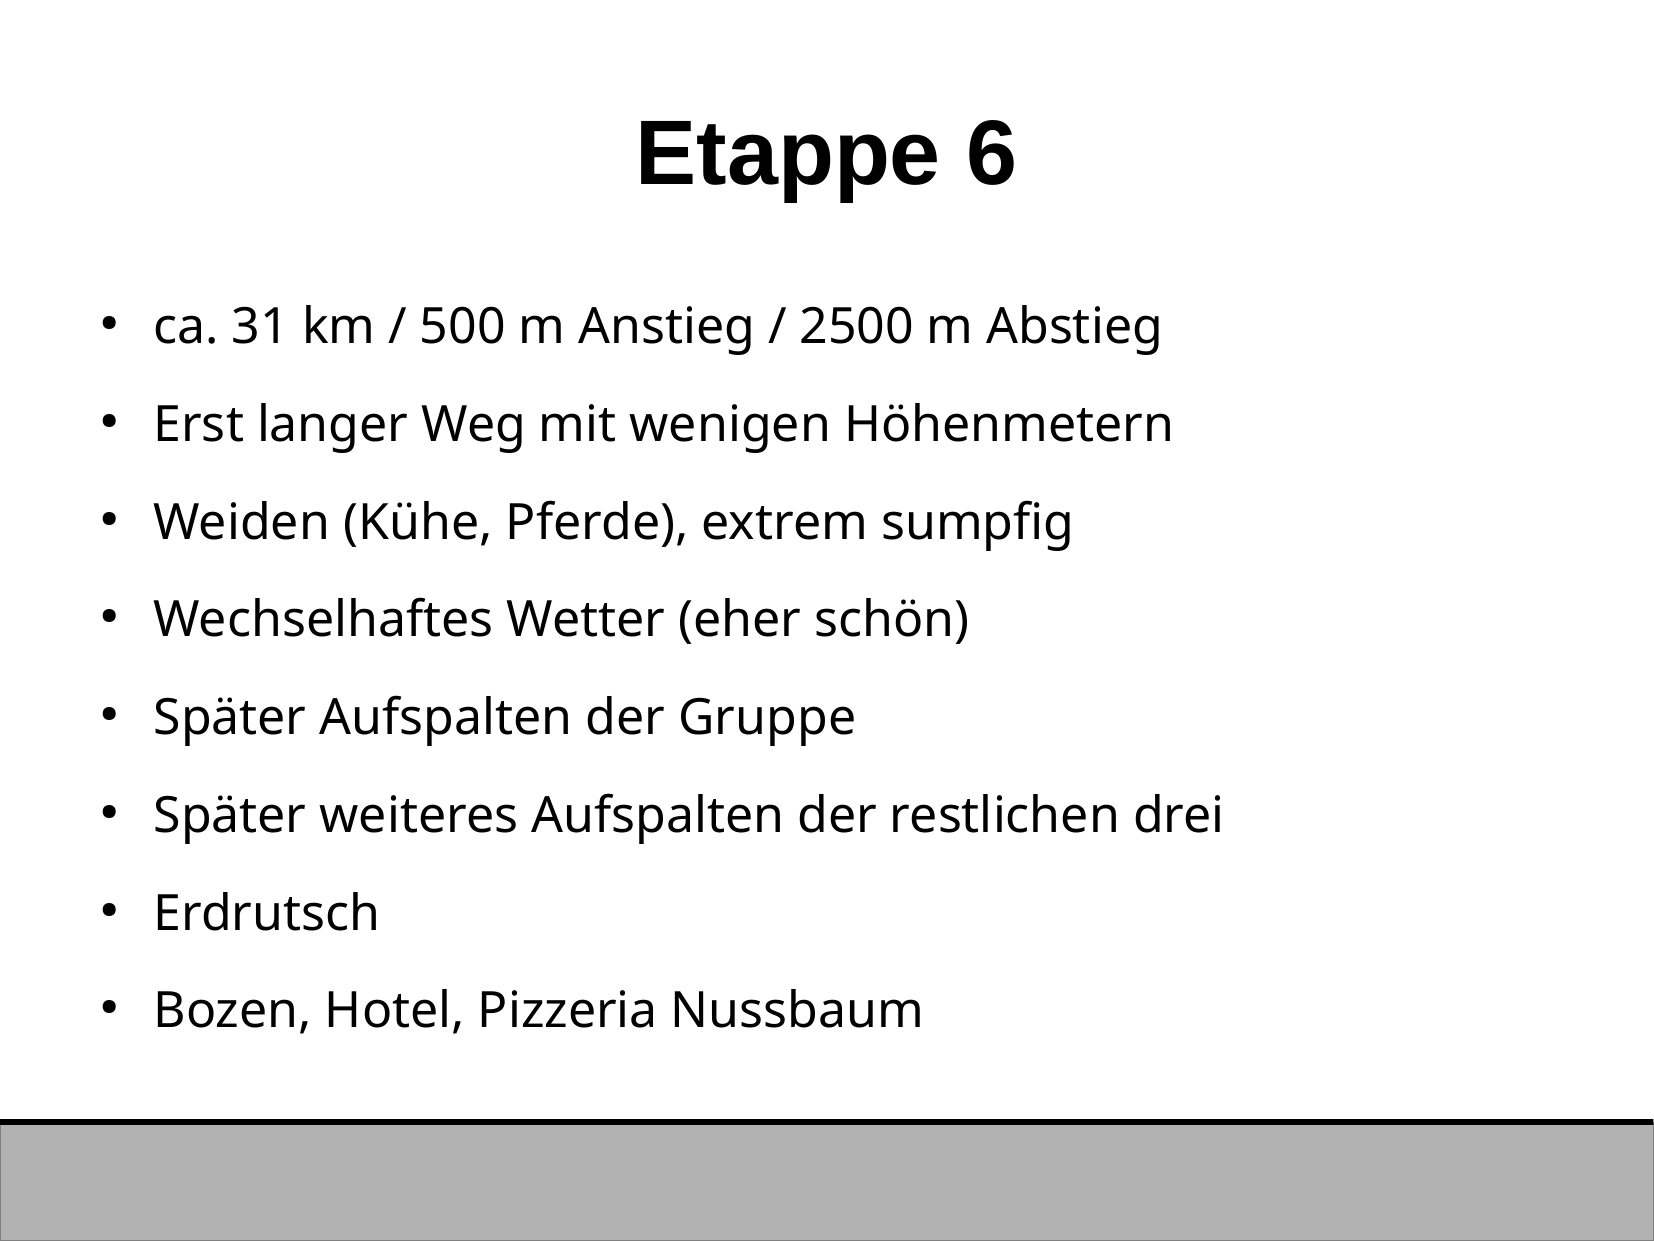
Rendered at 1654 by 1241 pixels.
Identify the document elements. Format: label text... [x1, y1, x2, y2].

text_box [0, 1125, 1654, 1241]
title Etappe 6 [82, 49, 1571, 257]
list ca. 31 km / 500 m Anstieg / 2500 m Abstieg Erst langer Weg mit wenigen Höhenmetern Weiden (Kühe, Pferde), extrem sumpfig Wechselhaftes Wetter (eher schön) Später Aufspalten der Gruppe Später weiteres Aufspalten der restlichen drei Erdrutsch Bozen, Hotel, Pizzeria Nussbaum [82, 290, 1571, 1109]
